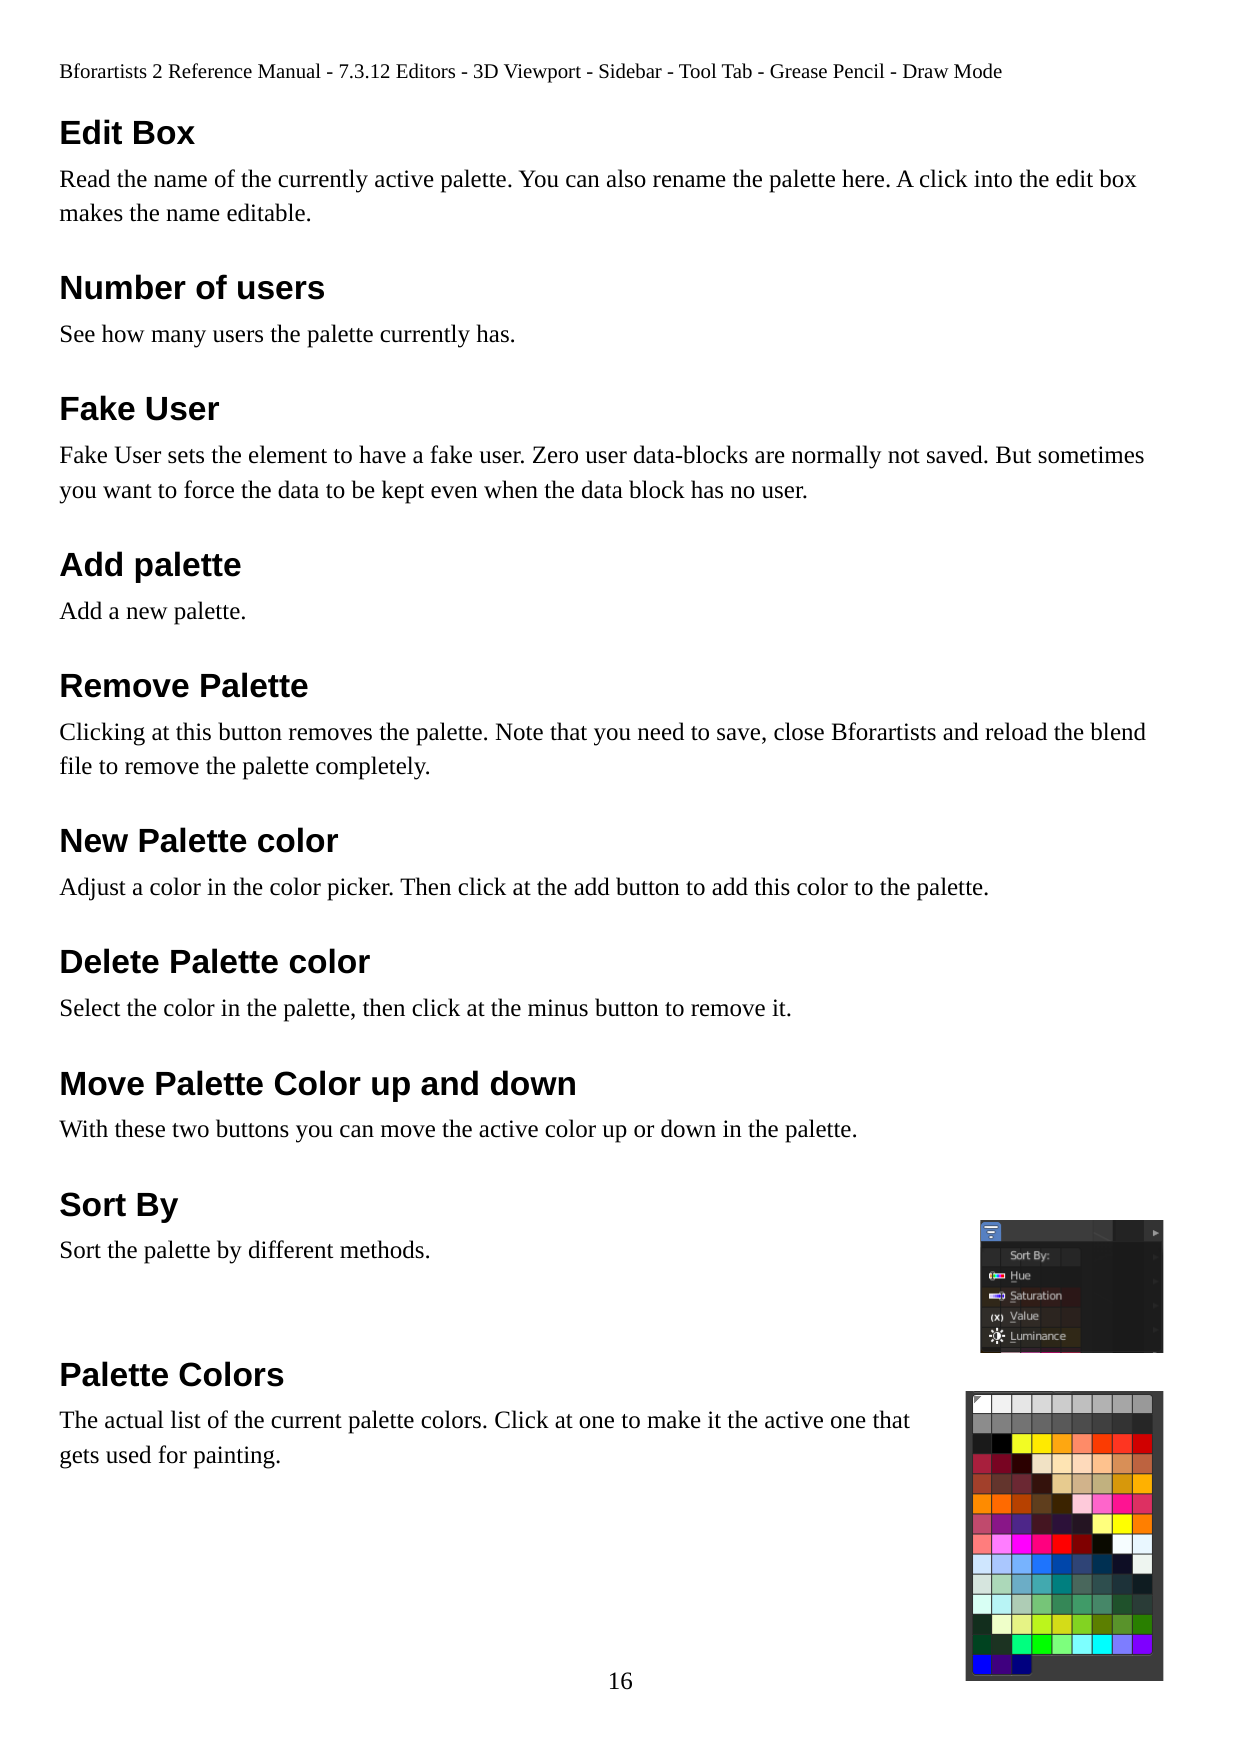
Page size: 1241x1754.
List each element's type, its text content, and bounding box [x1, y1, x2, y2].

subtitle Remove Palette [59, 666, 1181, 704]
text Add a new palette. [59, 596, 1181, 624]
text Fake User sets the element to have a fake user. Zero user data-blocks are normally not saved. But sometimes you want to force the data to be kept even when the data block has no user. [59, 440, 1181, 503]
subtitle Add palette [59, 545, 1181, 583]
subtitle Sort By [59, 1184, 1181, 1223]
subtitle New Palette color [59, 821, 1181, 860]
text Select the color in the palette, then click at the minus button to remove it. [59, 993, 1181, 1022]
text Clicking at this button removes the palette. Note that you need to save, close Bforartists and reload the blend file to remove the palette completely. [59, 717, 1181, 780]
subtitle Palette Colors [59, 1354, 1181, 1393]
picture [965, 1391, 1164, 1681]
subtitle Number of users [59, 268, 1181, 307]
subtitle Fake User [59, 389, 1181, 428]
subtitle Delete Palette color [59, 942, 1181, 981]
text See how many users the palette currently has. [59, 319, 1181, 348]
picture [980, 1220, 1164, 1353]
text Sort the palette by different methods. [59, 1236, 980, 1264]
text With these two buttons you can move the active color up or down in the palette. [59, 1114, 1181, 1143]
subtitle Move Palette Color up and down [59, 1063, 1181, 1102]
text Adjust a color in the color picker. Then click at the add button to add this color to the palette. [59, 872, 1181, 901]
text The actual list of the current palette colors. Click at one to make it the active one that gets used for painting. [59, 1406, 965, 1469]
text Read the name of the currently active palette. You can also rename the palette here. A click into the edit box makes the name editable. [59, 164, 1181, 227]
subtitle Edit Box [59, 113, 1181, 151]
